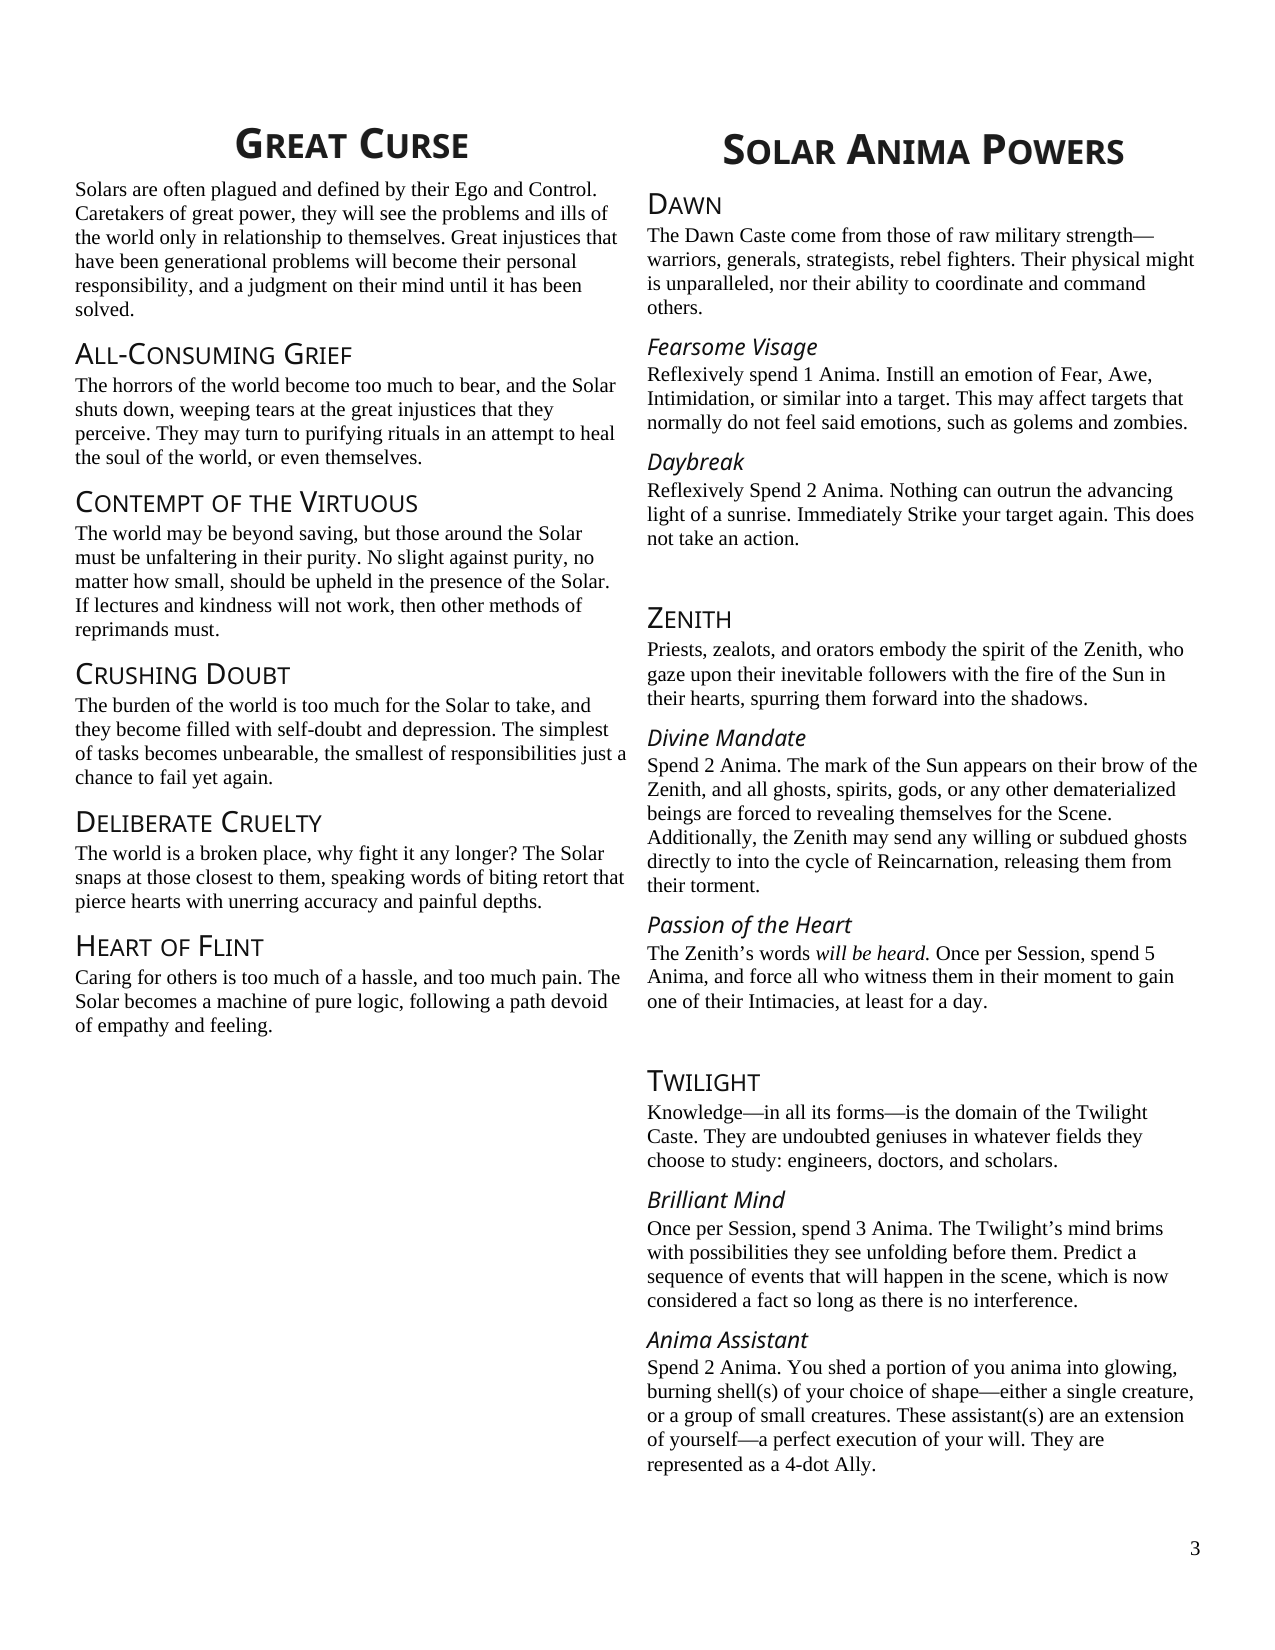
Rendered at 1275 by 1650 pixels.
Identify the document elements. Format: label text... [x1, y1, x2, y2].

text Knowledge—in all its forms—is the domain of the Twilight Caste. They are undoubted geniuses in whatever fields they choose to study: engineers, doctors, and scholars. [647, 1100, 1200, 1172]
subtitle Contempt of the Virtuous [75, 481, 628, 521]
subtitle Anima Assistant [647, 1324, 1200, 1355]
subtitle Twilight [647, 1061, 1200, 1100]
subtitle Daybreak [647, 446, 1200, 477]
subtitle Deliberate Cruelty [75, 801, 628, 841]
text Caring for others is too much of a hassle, and too much pain. The Solar becomes a machine of pure logic, following a path devoid of empathy and feeling. [75, 964, 628, 1037]
subtitle Crushing Doubt [75, 653, 628, 693]
subtitle Solar Anima Powers [647, 120, 1200, 177]
subtitle Passion of the Heart [647, 909, 1200, 940]
subtitle Heart of Flint [75, 925, 628, 964]
text Reflexively spend 1 Anima. Instill an emotion of Fear, Awe, Intimidation, or similar into a target. This may affect targets that normally do not feel said emotions, such as golems and zombies. [647, 362, 1200, 434]
text The world may be beyond saving, but those around the Solar must be unfaltering in their purity. No slight against purity, no matter how small, should be upheld in the presence of the Solar. If lectures and kindness will not work, then other methods of reprimands must. [75, 521, 628, 641]
text The world is a broken place, why fight it any longer? The Solar snaps at those closest to them, speaking words of biting retort that pierce hearts with unerring accuracy and painful depths. [75, 841, 628, 913]
subtitle All-Consuming Grief [75, 333, 628, 373]
text The Dawn Caste come from those of raw military strength—warriors, generals, strategists, rebel fighters. Their physical might is unparalleled, nor their ability to coordinate and command others. [647, 223, 1200, 319]
text Spend 2 Anima. You shed a portion of you anima into glowing, burning shell(s) of your choice of shape—either a single creature, or a group of small creatures. These assistant(s) are an extension of yourself—a perfect execution of your will. They are represented as a 4-dot Ally. [647, 1355, 1200, 1476]
text Reflexively Spend 2 Anima. Nothing can outrun the advancing light of a sunrise. Immediately Strike your target again. This does not take an action. [647, 477, 1200, 550]
text The burden of the world is too much for the Solar to take, and they become filled with self-doubt and depression. The simplest of tasks becomes unbearable, the smallest of responsibilities just a chance to fail yet again. [75, 693, 628, 789]
text The horrors of the world become too much to bear, and the Solar shuts down, weeping tears at the great injustices that they perceive. They may turn to purifying rituals in an attempt to heal the soul of the world, or even themselves. [75, 373, 628, 469]
text Solars are often plagued and defined by their Ego and Control. Caretakers of great power, they will see the problems and ills of the world only in relationship to themselves. Great injustices that have been generational problems will become their personal responsibility, and a judgment on their mind until it has been solved. [75, 177, 628, 321]
subtitle Great Curse [75, 114, 628, 171]
text Spend 2 Anima. The mark of the Sun appears on their brow of the Zenith, and all ghosts, spirits, gods, or any other dematerialized beings are forced to revealing themselves for the Scene. Additionally, the Zenith may send any willing or subdued ghosts directly to into the cycle of Reincarnation, releasing them from their torment. [647, 753, 1200, 897]
subtitle Brilliant Mind [647, 1184, 1200, 1216]
text The Zenith’s words will be heard. Once per Session, spend 5 Anima, and force all who witness them in their moment to gain one of their Intimacies, at least for a day. [647, 940, 1200, 1013]
text Priests, zealots, and orators embody the spirit of the Zenith, who gaze upon their inevitable followers with the fire of the Sun in their hearts, spurring them forward into the shadows. [647, 637, 1200, 709]
text Once per Session, spend 3 Anima. The Twilight’s mind brims with possibilities they see unfolding before them. Predict a sequence of events that will happen in the scene, which is now considered a fact so long as there is no interference. [647, 1216, 1200, 1312]
subtitle Dawn [647, 183, 1200, 223]
subtitle Fearsome Visage [647, 331, 1200, 362]
subtitle Zenith [647, 598, 1200, 637]
subtitle Divine Mandate [647, 722, 1200, 753]
